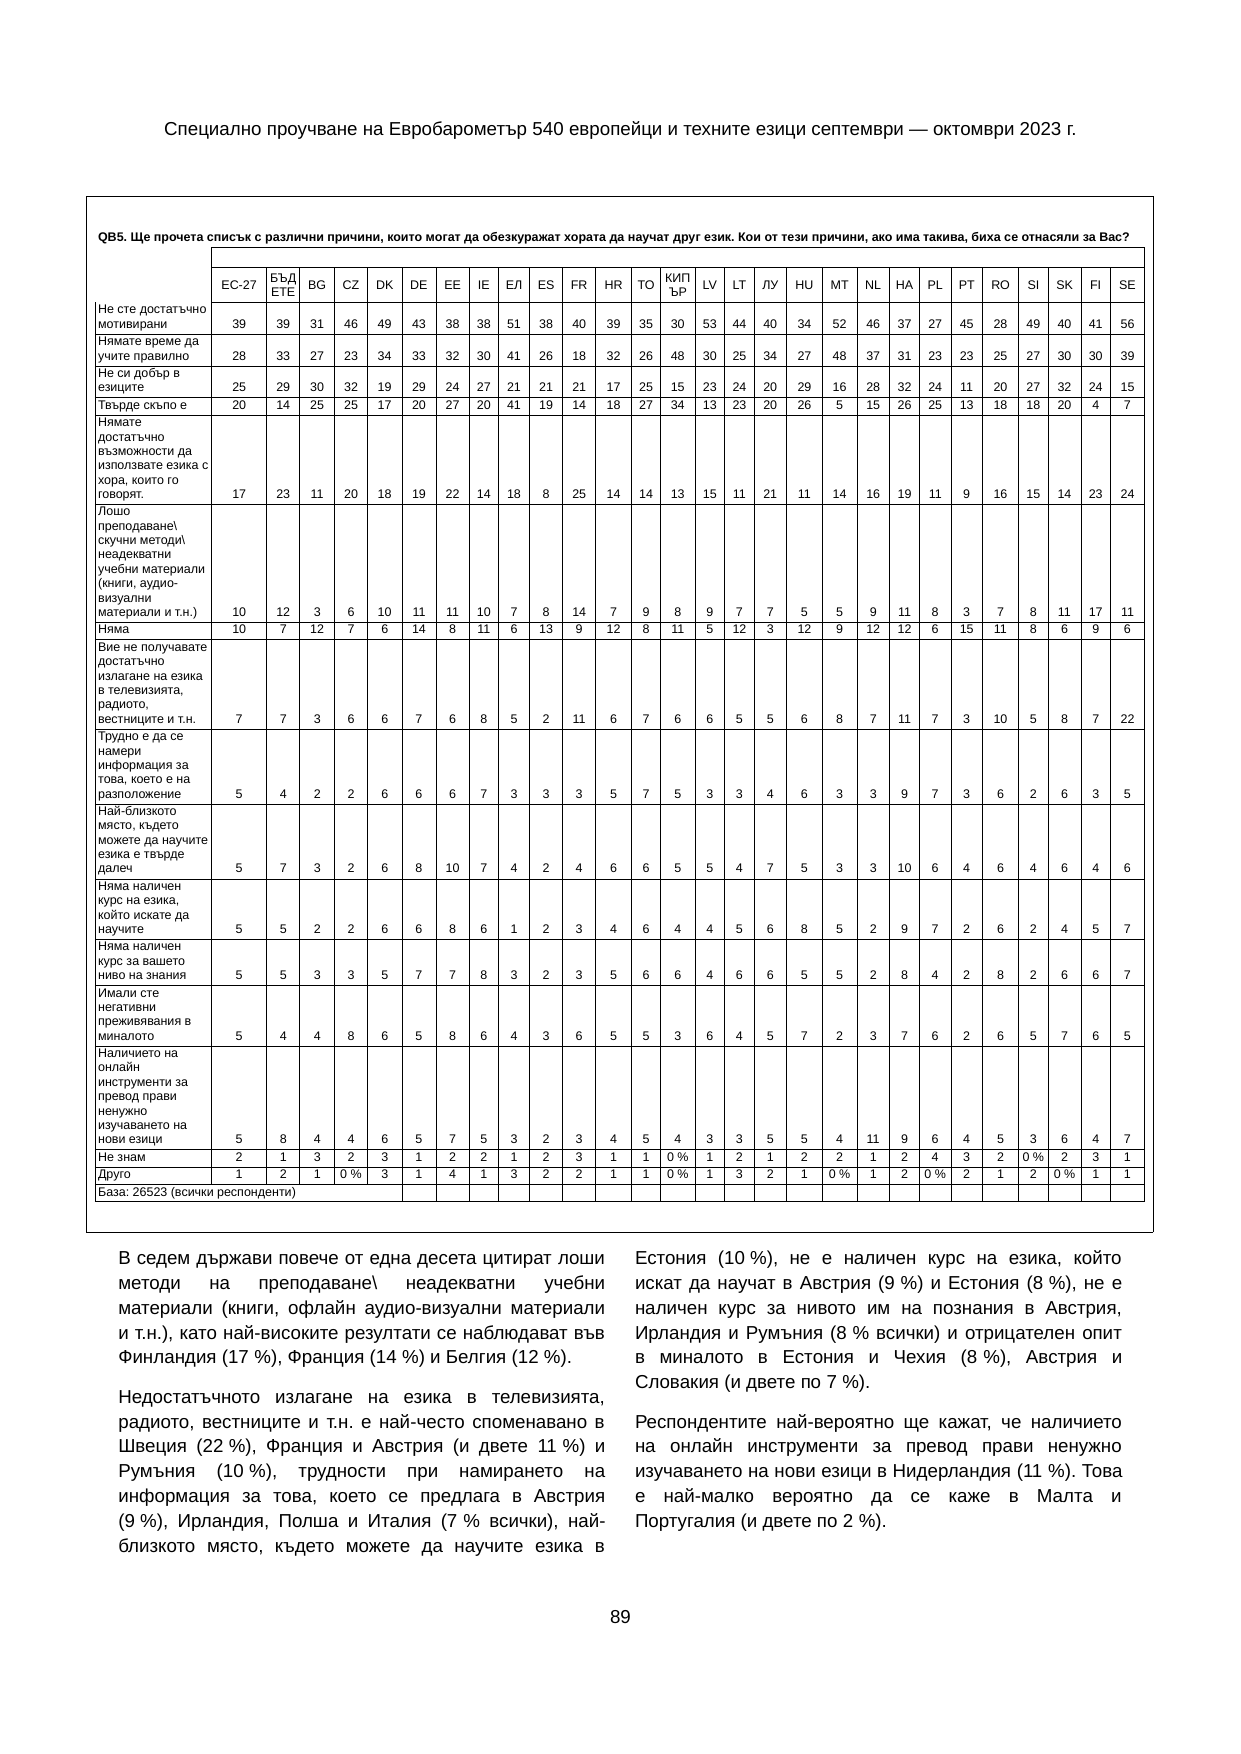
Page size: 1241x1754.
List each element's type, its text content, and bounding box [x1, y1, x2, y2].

table_cell 9 [696, 505, 724, 622]
table_cell 7 [725, 505, 754, 622]
table_cell 51 [499, 303, 529, 334]
table_cell 2 [823, 986, 857, 1046]
table_cell 11 [661, 623, 695, 639]
table_cell 7 [983, 505, 1018, 622]
table_cell [725, 1185, 754, 1201]
table_cell 4 [952, 1047, 982, 1149]
table_cell 11 [983, 623, 1018, 639]
table_cell 18 [1019, 398, 1048, 415]
table_cell 6 [1049, 940, 1081, 985]
table_cell 29 [787, 367, 822, 397]
table_cell 7 [755, 805, 786, 878]
table_cell 1 [983, 1168, 1018, 1184]
table_cell [437, 1185, 469, 1201]
table_cell ЕС-27 [212, 268, 266, 302]
table_cell 6 [920, 623, 951, 639]
table_cell 18 [983, 398, 1018, 415]
text В седем държави повече от една десета цитират лоши методи на преподаване\ неадекватни учебни материали (книги, офлайн аудио-визуални материали и т.н.), като най-високите резултати се наблюдават във Финландия (17 %), Франция (14 %) и Белгия (12 %). [118, 1233, 605, 1368]
table_cell 2 [530, 640, 562, 729]
table_cell 5 [787, 505, 822, 622]
table_cell 2 [983, 1150, 1018, 1167]
table_cell ЛУ [755, 268, 786, 302]
table_cell 2 [787, 1150, 822, 1167]
table_cell 23 [952, 335, 982, 366]
table_cell 9 [1082, 623, 1110, 639]
table_cell 10 [983, 640, 1018, 729]
table_cell 5 [212, 1047, 266, 1149]
table_cell 6 [787, 730, 822, 803]
table_cell 13 [952, 398, 982, 415]
table_cell 3 [725, 730, 754, 803]
table_cell 8 [1049, 640, 1081, 729]
table_cell 2 [1019, 940, 1048, 985]
table_cell 3 [530, 730, 562, 803]
table_cell 3 [368, 1168, 402, 1184]
table_cell 3 [661, 986, 695, 1046]
table_cell 10 [368, 505, 402, 622]
table_cell 2 [437, 1150, 469, 1167]
table_cell 56 [1111, 303, 1144, 334]
table_cell 11 [403, 505, 436, 622]
table_cell 17 [1082, 505, 1110, 622]
table_cell 6 [661, 640, 695, 729]
table_cell 3 [300, 805, 334, 878]
table_cell 2 [1019, 880, 1048, 939]
table_cell 8 [470, 640, 498, 729]
table_cell 17 [596, 367, 631, 397]
table_cell 6 [437, 640, 469, 729]
table_cell 3 [563, 1150, 595, 1167]
table_cell 5 [596, 940, 631, 985]
table_cell 23 [267, 416, 299, 504]
table_cell 14 [596, 416, 631, 504]
table_cell 41 [499, 335, 529, 366]
table_cell 34 [787, 303, 822, 334]
table_cell 5 [632, 986, 660, 1046]
table_cell 38 [437, 303, 469, 334]
text Естония (10 %), не е наличен курс на езика, който искат да научат в Австрия (9 %) и Естония (8 %), не е наличен курс за нивото им на познания в Австрия, Ирландия и Румъния (8 % всички) и отрицателен опит в миналото в Естония и Чехия (8 %), Австрия и Словакия (и двете по 7 %). [635, 1233, 1122, 1393]
table_cell 6 [920, 1047, 951, 1149]
table_cell 4 [596, 1047, 631, 1149]
table_cell 6 [725, 940, 754, 985]
table_cell 0 % [1049, 1168, 1081, 1184]
table_cell 8 [1019, 623, 1048, 639]
table_cell ТО [632, 268, 660, 302]
table_cell 7 [470, 730, 498, 803]
table_cell 32 [335, 367, 367, 397]
table_cell 11 [952, 367, 982, 397]
table_cell 21 [755, 416, 786, 504]
table_cell PL [920, 268, 951, 302]
table_cell 6 [368, 640, 402, 729]
table_cell 31 [890, 335, 919, 366]
table_cell HR [596, 268, 631, 302]
table_cell [983, 1185, 1018, 1201]
table_cell 2 [335, 805, 367, 878]
table_cell 6 [470, 986, 498, 1046]
table_cell 7 [1111, 940, 1144, 985]
table_cell HU [787, 268, 822, 302]
table_cell 10 [437, 805, 469, 878]
table_cell 12 [787, 623, 822, 639]
table_cell 6 [983, 986, 1018, 1046]
table_cell 8 [437, 880, 469, 939]
table_cell 6 [596, 640, 631, 729]
table_cell 11 [920, 416, 951, 504]
table_cell 14 [632, 416, 660, 504]
table_cell 7 [470, 805, 498, 878]
table_cell 19 [403, 416, 436, 504]
table_cell 3 [1019, 1047, 1048, 1149]
table_cell 3 [858, 805, 889, 878]
table_cell 1 [632, 1168, 660, 1184]
table_cell 2 [890, 1150, 919, 1167]
table_cell 3 [1082, 730, 1110, 803]
table_cell 5 [403, 986, 436, 1046]
table_cell 5 [823, 940, 857, 985]
table_cell 5 [983, 1047, 1018, 1149]
table_cell 2 [335, 880, 367, 939]
table_cell 1 [858, 1168, 889, 1184]
table_cell 2 [530, 1150, 562, 1167]
table_cell 11 [725, 416, 754, 504]
table_cell 37 [890, 303, 919, 334]
table_cell 25 [563, 416, 595, 504]
table_cell 2 [530, 805, 562, 878]
table_cell 7 [596, 505, 631, 622]
table_cell 6 [983, 730, 1018, 803]
table_cell 5 [661, 730, 695, 803]
table_cell 7 [437, 940, 469, 985]
table_cell 0 % [1019, 1150, 1048, 1167]
table_cell 12 [890, 623, 919, 639]
table_cell 26 [890, 398, 919, 415]
table_cell 6 [755, 880, 786, 939]
table_cell 3 [300, 940, 334, 985]
table_cell 27 [920, 303, 951, 334]
table_cell 5 [267, 940, 299, 985]
table_cell 24 [725, 367, 754, 397]
table_cell 27 [437, 398, 469, 415]
table_cell 5 [596, 730, 631, 803]
table_cell 8 [983, 940, 1018, 985]
table_cell 2 [952, 880, 982, 939]
table_cell SK [1049, 268, 1081, 302]
table_cell 11 [1049, 505, 1081, 622]
table_cell 53 [696, 303, 724, 334]
table_cell Не си добър в езиците [96, 367, 211, 397]
table_cell 3 [823, 730, 857, 803]
table_cell SI [1019, 268, 1048, 302]
table_cell 3 [725, 1047, 754, 1149]
table_cell 4 [823, 1047, 857, 1149]
table_cell 6 [368, 880, 402, 939]
table_cell 9 [890, 1047, 919, 1149]
table_cell 2 [890, 1168, 919, 1184]
table_cell 19 [530, 398, 562, 415]
table_cell 24 [437, 367, 469, 397]
table_cell 3 [858, 730, 889, 803]
table_cell 12 [858, 623, 889, 639]
table_cell 33 [403, 335, 436, 366]
table_cell 6 [470, 880, 498, 939]
table_cell 7 [787, 986, 822, 1046]
table_cell 14 [563, 505, 595, 622]
table_cell 5 [632, 1047, 660, 1149]
table_cell 39 [212, 303, 266, 334]
table_cell 41 [1082, 303, 1110, 334]
table_cell 3 [368, 1150, 402, 1167]
table_cell Трудно е да се намери информация за това, което е на разположение [96, 730, 211, 803]
table_cell 11 [890, 505, 919, 622]
table_cell 27 [1019, 367, 1048, 397]
table_cell 1 [755, 1150, 786, 1167]
table_cell [1111, 1185, 1144, 1201]
table_cell 7 [499, 505, 529, 622]
table_cell FI [1082, 268, 1110, 302]
table_cell 6 [368, 986, 402, 1046]
table_cell 6 [1111, 623, 1144, 639]
table_cell 38 [530, 303, 562, 334]
table_cell 11 [563, 640, 595, 729]
table_cell 23 [335, 335, 367, 366]
table_cell 6 [563, 986, 595, 1046]
table_cell 5 [661, 805, 695, 878]
table_cell 3 [952, 505, 982, 622]
table_cell 3 [952, 1150, 982, 1167]
table_cell 16 [823, 367, 857, 397]
table_cell 9 [823, 623, 857, 639]
table_cell 12 [267, 505, 299, 622]
table_cell 0 % [661, 1168, 695, 1184]
table_cell 3 [823, 805, 857, 878]
table_cell DE [403, 268, 436, 302]
table_cell [403, 1185, 436, 1201]
table_cell 49 [368, 303, 402, 334]
table_cell [858, 1185, 889, 1201]
table_cell 1 [632, 1150, 660, 1167]
table_cell 6 [920, 805, 951, 878]
table_cell 20 [403, 398, 436, 415]
table_cell [890, 1185, 919, 1201]
table_cell 25 [335, 398, 367, 415]
table_cell 7 [267, 640, 299, 729]
table_cell 2 [858, 880, 889, 939]
table_cell 40 [755, 303, 786, 334]
table_cell 41 [499, 398, 529, 415]
table_cell 26 [530, 335, 562, 366]
table_cell 10 [212, 505, 266, 622]
table_cell 5 [212, 730, 266, 803]
table_cell 3 [300, 1150, 334, 1167]
table_cell 48 [823, 335, 857, 366]
table_cell MT [823, 268, 857, 302]
table_cell 5 [267, 880, 299, 939]
table_cell 8 [632, 623, 660, 639]
table_cell 2 [563, 1168, 595, 1184]
table_cell 2 [952, 1168, 982, 1184]
table_cell 2 [267, 1168, 299, 1184]
table_cell 4 [335, 1047, 367, 1149]
table_cell 6 [368, 623, 402, 639]
table_cell 6 [1049, 805, 1081, 878]
table_cell 1 [696, 1168, 724, 1184]
table_cell 5 [823, 880, 857, 939]
table_cell 18 [499, 416, 529, 504]
table_cell 14 [403, 623, 436, 639]
table_cell 11 [890, 640, 919, 729]
table_cell 6 [1049, 1047, 1081, 1149]
table_cell 6 [920, 986, 951, 1046]
table_cell 6 [787, 640, 822, 729]
table_cell 13 [530, 623, 562, 639]
table_cell 10 [470, 505, 498, 622]
table_cell 20 [212, 398, 266, 415]
table_cell 7 [1111, 880, 1144, 939]
table_cell 6 [696, 986, 724, 1046]
table_cell 30 [661, 303, 695, 334]
table_cell НА [890, 268, 919, 302]
table_cell Не сте достатъчно мотивирани [96, 302, 211, 334]
table_cell 11 [787, 416, 822, 504]
table_cell 3 [563, 1047, 595, 1149]
table_cell [530, 1185, 562, 1201]
table_cell 5 [787, 940, 822, 985]
table_cell 3 [499, 1168, 529, 1184]
table_cell 9 [890, 880, 919, 939]
table_cell 0 % [335, 1168, 367, 1184]
table_cell 8 [787, 880, 822, 939]
table_cell 6 [696, 640, 724, 729]
table_cell 7 [858, 640, 889, 729]
table_cell 15 [1019, 416, 1048, 504]
table_cell 8 [470, 940, 498, 985]
table_cell 9 [563, 623, 595, 639]
table_cell 4 [952, 805, 982, 878]
table_cell ES [530, 268, 562, 302]
table_cell 7 [267, 805, 299, 878]
table_cell БЪДЕТЕ [267, 268, 299, 302]
table_cell 5 [212, 880, 266, 939]
table_cell Най-близкото място, където можете да научите езика е твърде далеч [96, 805, 211, 878]
table_cell 4 [563, 805, 595, 878]
table_cell 6 [983, 880, 1018, 939]
table_cell 4 [596, 880, 631, 939]
table_cell Наличието на онлайн инструменти за превод прави ненужно изучаването на нови езици [96, 1047, 211, 1149]
table_cell 6 [755, 940, 786, 985]
table_cell Друго [96, 1168, 211, 1184]
table_cell 2 [755, 1168, 786, 1184]
table_cell 40 [1049, 303, 1081, 334]
table_cell 25 [983, 335, 1018, 366]
table_cell 11 [1111, 505, 1144, 622]
table_cell 25 [725, 335, 754, 366]
table_cell 16 [983, 416, 1018, 504]
table_cell 28 [212, 335, 266, 366]
table_cell 3 [300, 640, 334, 729]
table_cell 1 [596, 1168, 631, 1184]
table_cell 4 [725, 986, 754, 1046]
table_cell 6 [632, 880, 660, 939]
table_cell 10 [212, 623, 266, 639]
table_cell Нямате достатъчно възможности да използвате езика с хора, които го говорят. [96, 416, 211, 504]
table_cell 39 [267, 303, 299, 334]
table_cell 13 [661, 416, 695, 504]
table_cell 24 [920, 367, 951, 397]
table_cell 39 [1111, 335, 1144, 366]
table_cell 5 [499, 640, 529, 729]
table_cell 6 [1082, 940, 1110, 985]
table_cell [1049, 1185, 1081, 1201]
table_cell 18 [368, 416, 402, 504]
table_cell [920, 1185, 951, 1201]
table_cell 32 [890, 367, 919, 397]
table_cell [787, 1185, 822, 1201]
table_cell [952, 1185, 982, 1201]
table_cell 2 [1049, 1150, 1081, 1167]
text [87, 197, 1153, 1232]
table_cell 26 [787, 398, 822, 415]
table_cell 19 [368, 367, 402, 397]
table_cell [596, 1185, 631, 1201]
table_cell 6 [335, 640, 367, 729]
table_cell 4 [499, 805, 529, 878]
table_cell 3 [300, 505, 334, 622]
table_cell 7 [403, 940, 436, 985]
table_cell 4 [696, 880, 724, 939]
table_cell 24 [1082, 367, 1110, 397]
table_cell 8 [267, 1047, 299, 1149]
table_cell 6 [368, 805, 402, 878]
table_cell [95, 267, 211, 302]
table_cell 32 [437, 335, 469, 366]
table_cell 14 [267, 398, 299, 415]
table_cell 22 [437, 416, 469, 504]
table_cell 6 [368, 730, 402, 803]
table_cell 6 [1111, 805, 1144, 878]
table_cell 27 [1019, 335, 1048, 366]
table_cell 18 [596, 398, 631, 415]
table_cell SE [1111, 268, 1144, 302]
table_cell 4 [1082, 805, 1110, 878]
table_cell 26 [632, 335, 660, 366]
table_cell 2 [823, 1150, 857, 1167]
table_cell 0 % [920, 1168, 951, 1184]
table_cell 23 [725, 398, 754, 415]
table_cell 8 [437, 986, 469, 1046]
table_cell 19 [890, 416, 919, 504]
table_cell 33 [267, 335, 299, 366]
table_cell 28 [858, 367, 889, 397]
table_cell 34 [755, 335, 786, 366]
table_cell 21 [530, 367, 562, 397]
table_cell 4 [300, 986, 334, 1046]
table_cell 6 [983, 805, 1018, 878]
table_cell 7 [267, 623, 299, 639]
table_cell 4 [920, 1150, 951, 1167]
table_cell 2 [530, 940, 562, 985]
table_cell 20 [1049, 398, 1081, 415]
table_cell 7 [1111, 398, 1144, 415]
table_cell 0 % [823, 1168, 857, 1184]
table_cell 4 [755, 730, 786, 803]
table_cell 46 [335, 303, 367, 334]
table_cell Няма наличен курс на езика, който искате да научите [96, 880, 211, 939]
table_cell 8 [823, 640, 857, 729]
table_cell 5 [212, 986, 266, 1046]
table_cell 2 [530, 880, 562, 939]
table_cell 1 [1082, 1168, 1110, 1184]
table_cell 3 [499, 940, 529, 985]
table_cell 2 [952, 940, 982, 985]
table_cell Вие не получавате достатъчно излагане на езика в телевизията, радиото, вестниците и т.н. [96, 640, 211, 729]
table_cell 35 [632, 303, 660, 334]
table_cell 20 [755, 367, 786, 397]
table_cell Няма наличен курс за вашето ниво на знания [96, 940, 211, 985]
table_cell 9 [952, 416, 982, 504]
table_cell 30 [1082, 335, 1110, 366]
table_cell 7 [437, 1047, 469, 1149]
table_cell 39 [596, 303, 631, 334]
table_cell 14 [563, 398, 595, 415]
table_cell 0 % [661, 1150, 695, 1167]
table_cell 18 [563, 335, 595, 366]
table_cell 40 [563, 303, 595, 334]
table_cell 7 [755, 505, 786, 622]
table_cell 22 [1111, 640, 1144, 729]
table_cell FR [563, 268, 595, 302]
table_cell 2 [300, 730, 334, 803]
table_cell 4 [1082, 1047, 1110, 1149]
table_cell RO [983, 268, 1018, 302]
table_cell 5 [470, 1047, 498, 1149]
table_cell Не знам [96, 1150, 211, 1167]
table_cell 4 [1019, 805, 1048, 878]
table_cell 25 [920, 398, 951, 415]
table_cell 8 [661, 505, 695, 622]
table_cell 3 [499, 1047, 529, 1149]
table_cell 8 [530, 505, 562, 622]
table_cell 3 [858, 986, 889, 1046]
table_cell 7 [1049, 986, 1081, 1046]
table_cell 48 [661, 335, 695, 366]
table_cell 2 [952, 986, 982, 1046]
table_header QB5. Ще прочета списък с различни причини, които могат да обезкуражат хората да научат друг език. Кои от тези причини, ако има такива, биха се отнасяли за Вас? [95, 227, 1144, 247]
table_cell 27 [470, 367, 498, 397]
table_cell 27 [632, 398, 660, 415]
table_cell 6 [403, 880, 436, 939]
table_cell 4 [696, 940, 724, 985]
table_cell 44 [725, 303, 754, 334]
table_cell 17 [368, 398, 402, 415]
table_cell 49 [1019, 303, 1048, 334]
table_cell 6 [437, 730, 469, 803]
table_cell 4 [1049, 880, 1081, 939]
table_cell 5 [755, 986, 786, 1046]
table_cell 3 [1082, 1150, 1110, 1167]
table_cell 16 [858, 416, 889, 504]
table_cell 2 [470, 1150, 498, 1167]
table_cell 2 [1019, 730, 1048, 803]
table_cell 3 [952, 730, 982, 803]
table_cell 30 [300, 367, 334, 397]
table_cell 12 [725, 623, 754, 639]
table_cell EE [437, 268, 469, 302]
table_cell 8 [530, 416, 562, 504]
table_cell 38 [470, 303, 498, 334]
table_cell 3 [952, 640, 982, 729]
table_cell [1019, 1185, 1048, 1201]
table_cell 11 [300, 416, 334, 504]
table_cell 43 [403, 303, 436, 334]
table_cell 1 [858, 1150, 889, 1167]
table_cell 8 [1019, 505, 1048, 622]
table_cell 5 [1019, 640, 1048, 729]
table_cell 4 [725, 805, 754, 878]
table_cell 5 [823, 505, 857, 622]
table_cell IE [470, 268, 498, 302]
table_cell 20 [470, 398, 498, 415]
table_cell 5 [755, 1047, 786, 1149]
table_cell 2 [212, 1150, 266, 1167]
text Недостатъчното излагане на езика в телевизията, радиото, вестниците и т.н. е най-често споменавано в Швеция (22 %), Франция и Австрия (и двете 11 %) и Румъния (10 %), трудности при намирането на информация за това, което се предлага в Австрия (9 %), Ирландия, Полша и Италия (7 % всички), най-близкото място, където можете да научите езика в [118, 1386, 605, 1556]
table_cell 12 [300, 623, 334, 639]
table_cell 1 [696, 1150, 724, 1167]
table_cell 1 [403, 1150, 436, 1167]
table_cell 1 [1111, 1168, 1144, 1184]
table_cell 6 [1082, 986, 1110, 1046]
table_cell 11 [858, 1047, 889, 1149]
table_cell 30 [470, 335, 498, 366]
table_cell 29 [267, 367, 299, 397]
table_cell 4 [300, 1047, 334, 1149]
table_cell LT [725, 268, 754, 302]
table_cell 2 [335, 730, 367, 803]
table_cell 10 [890, 805, 919, 878]
table_cell 6 [1049, 623, 1081, 639]
table_cell 5 [212, 940, 266, 985]
table_cell Няма [96, 623, 211, 639]
table_cell 6 [403, 730, 436, 803]
table_cell 4 [920, 940, 951, 985]
table_cell 9 [858, 505, 889, 622]
table_cell 7 [920, 730, 951, 803]
table_cell 20 [755, 398, 786, 415]
table_cell 4 [267, 730, 299, 803]
table_cell 15 [696, 416, 724, 504]
table_cell [212, 248, 1144, 267]
table_cell 15 [661, 367, 695, 397]
table_cell Имали сте негативни преживявания в миналото [96, 986, 211, 1046]
table_cell DK [368, 268, 402, 302]
table_cell 7 [632, 640, 660, 729]
table_cell 1 [403, 1168, 436, 1184]
table_cell 4 [437, 1168, 469, 1184]
table_cell 7 [920, 880, 951, 939]
text [118, 177, 605, 196]
table_cell База: 26523 (всички респонденти) [96, 1185, 402, 1201]
table_cell 2 [530, 1168, 562, 1184]
table_cell 7 [1082, 640, 1110, 729]
table_cell 15 [858, 398, 889, 415]
table_cell 6 [596, 805, 631, 878]
table_cell [823, 1185, 857, 1201]
table_cell 4 [499, 986, 529, 1046]
table_cell КИПЪР [661, 268, 695, 302]
table_cell 52 [823, 303, 857, 334]
table_cell 15 [952, 623, 982, 639]
table_cell [755, 1185, 786, 1201]
table_cell 4 [661, 880, 695, 939]
table_cell NL [858, 268, 889, 302]
table_cell Твърде скъпо е [96, 398, 211, 415]
table_cell 7 [920, 640, 951, 729]
table_cell 24 [1111, 416, 1144, 504]
table_cell 23 [696, 367, 724, 397]
table_cell 34 [368, 335, 402, 366]
table_cell 2 [530, 1047, 562, 1149]
table_cell [1082, 1185, 1110, 1201]
table_cell 34 [661, 398, 695, 415]
table_cell 3 [563, 880, 595, 939]
table_cell 1 [787, 1168, 822, 1184]
table_cell 8 [403, 805, 436, 878]
table_cell 8 [335, 986, 367, 1046]
table_cell 6 [1049, 730, 1081, 803]
table_cell 8 [920, 505, 951, 622]
table_cell 7 [403, 640, 436, 729]
table_cell 1 [267, 1150, 299, 1167]
table_cell 6 [368, 1047, 402, 1149]
table_cell 5 [1082, 880, 1110, 939]
table_cell PT [952, 268, 982, 302]
table_cell [661, 1185, 695, 1201]
table_cell [632, 1185, 660, 1201]
table_cell 32 [1049, 367, 1081, 397]
table_cell 3 [755, 623, 786, 639]
table_cell BG [300, 268, 334, 302]
table_cell 7 [1111, 1047, 1144, 1149]
table_cell 17 [212, 416, 266, 504]
table_cell 3 [530, 986, 562, 1046]
table_cell [499, 1185, 529, 1201]
table_cell 1 [1111, 1150, 1144, 1167]
table_cell 11 [437, 505, 469, 622]
table_cell [95, 247, 211, 267]
table_cell 5 [725, 880, 754, 939]
table_cell 5 [1111, 986, 1144, 1046]
table_cell 13 [696, 398, 724, 415]
table_cell 3 [696, 1047, 724, 1149]
table_cell 6 [499, 623, 529, 639]
table_cell 6 [661, 940, 695, 985]
table_cell CZ [335, 268, 367, 302]
table_cell 5 [725, 640, 754, 729]
table_cell 28 [983, 303, 1018, 334]
table_cell 3 [725, 1168, 754, 1184]
table_cell 1 [499, 1150, 529, 1167]
table_cell 5 [696, 623, 724, 639]
table_cell 20 [983, 367, 1018, 397]
table_cell 2 [1019, 1168, 1048, 1184]
table_cell 15 [1111, 367, 1144, 397]
table_cell 14 [1049, 416, 1081, 504]
table_cell 25 [632, 367, 660, 397]
table_cell 5 [596, 986, 631, 1046]
table_cell 21 [563, 367, 595, 397]
table_cell 5 [787, 1047, 822, 1149]
table_cell 5 [212, 805, 266, 878]
table_cell 1 [212, 1168, 266, 1184]
table_cell 1 [300, 1168, 334, 1184]
table_cell 3 [563, 730, 595, 803]
table_cell 7 [212, 640, 266, 729]
table_cell 46 [858, 303, 889, 334]
table_cell 23 [1082, 416, 1110, 504]
table_cell 29 [403, 367, 436, 397]
table_cell 1 [499, 880, 529, 939]
table_cell [470, 1185, 498, 1201]
table_cell ЕЛ [499, 268, 529, 302]
table_cell 6 [335, 505, 367, 622]
table_cell Нямате време да учите правилно [96, 335, 211, 366]
table_cell 21 [499, 367, 529, 397]
table_cell 5 [368, 940, 402, 985]
table_cell 4 [661, 1047, 695, 1149]
table_cell 3 [499, 730, 529, 803]
table_cell 25 [300, 398, 334, 415]
table_cell 4 [267, 986, 299, 1046]
table_cell 23 [920, 335, 951, 366]
table_cell 25 [212, 367, 266, 397]
table_cell 20 [335, 416, 367, 504]
table_cell 30 [696, 335, 724, 366]
table_cell 5 [696, 805, 724, 878]
table_cell 5 [823, 398, 857, 415]
table_cell 37 [858, 335, 889, 366]
table_cell 6 [632, 940, 660, 985]
table_cell 45 [952, 303, 982, 334]
table_cell 7 [890, 986, 919, 1046]
table_cell 8 [890, 940, 919, 985]
table_cell 27 [787, 335, 822, 366]
table_cell 31 [300, 303, 334, 334]
table_cell 3 [696, 730, 724, 803]
table_cell 32 [596, 335, 631, 366]
table_cell 6 [632, 805, 660, 878]
text Респондентите най-вероятно ще кажат, че наличието на онлайн инструменти за превод прави ненужно изучаването на нови езици в Нидерландия (11 %). Това е най-малко вероятно да се каже в Малта и Португалия (и двете по 2 %). [635, 1411, 1122, 1531]
table_cell 5 [787, 805, 822, 878]
table_cell 2 [335, 1150, 367, 1167]
table_cell 12 [596, 623, 631, 639]
table_cell 14 [470, 416, 498, 504]
table_cell [563, 1185, 595, 1201]
table_cell 7 [335, 623, 367, 639]
table_cell 9 [632, 505, 660, 622]
table_cell 5 [1019, 986, 1048, 1046]
table_cell 7 [632, 730, 660, 803]
table_cell 3 [335, 940, 367, 985]
table_cell 9 [890, 730, 919, 803]
table_cell 8 [437, 623, 469, 639]
table_cell 2 [858, 940, 889, 985]
table_cell 30 [1049, 335, 1081, 366]
table_cell 5 [1111, 730, 1144, 803]
table_cell [696, 1185, 724, 1201]
table_cell 3 [563, 940, 595, 985]
table_cell 4 [1082, 398, 1110, 415]
table_cell 14 [823, 416, 857, 504]
table_cell 2 [300, 880, 334, 939]
table_cell 11 [470, 623, 498, 639]
table_cell 27 [300, 335, 334, 366]
table_cell LV [696, 268, 724, 302]
table_cell 2 [725, 1150, 754, 1167]
table_cell Лошо преподаване\ скучни методи\ неадекватни учебни материали (книги, аудио-визуални материали и т.н.) [96, 505, 211, 622]
table_cell 1 [596, 1150, 631, 1167]
table_cell 1 [470, 1168, 498, 1184]
table_cell 5 [755, 640, 786, 729]
table_cell 5 [403, 1047, 436, 1149]
